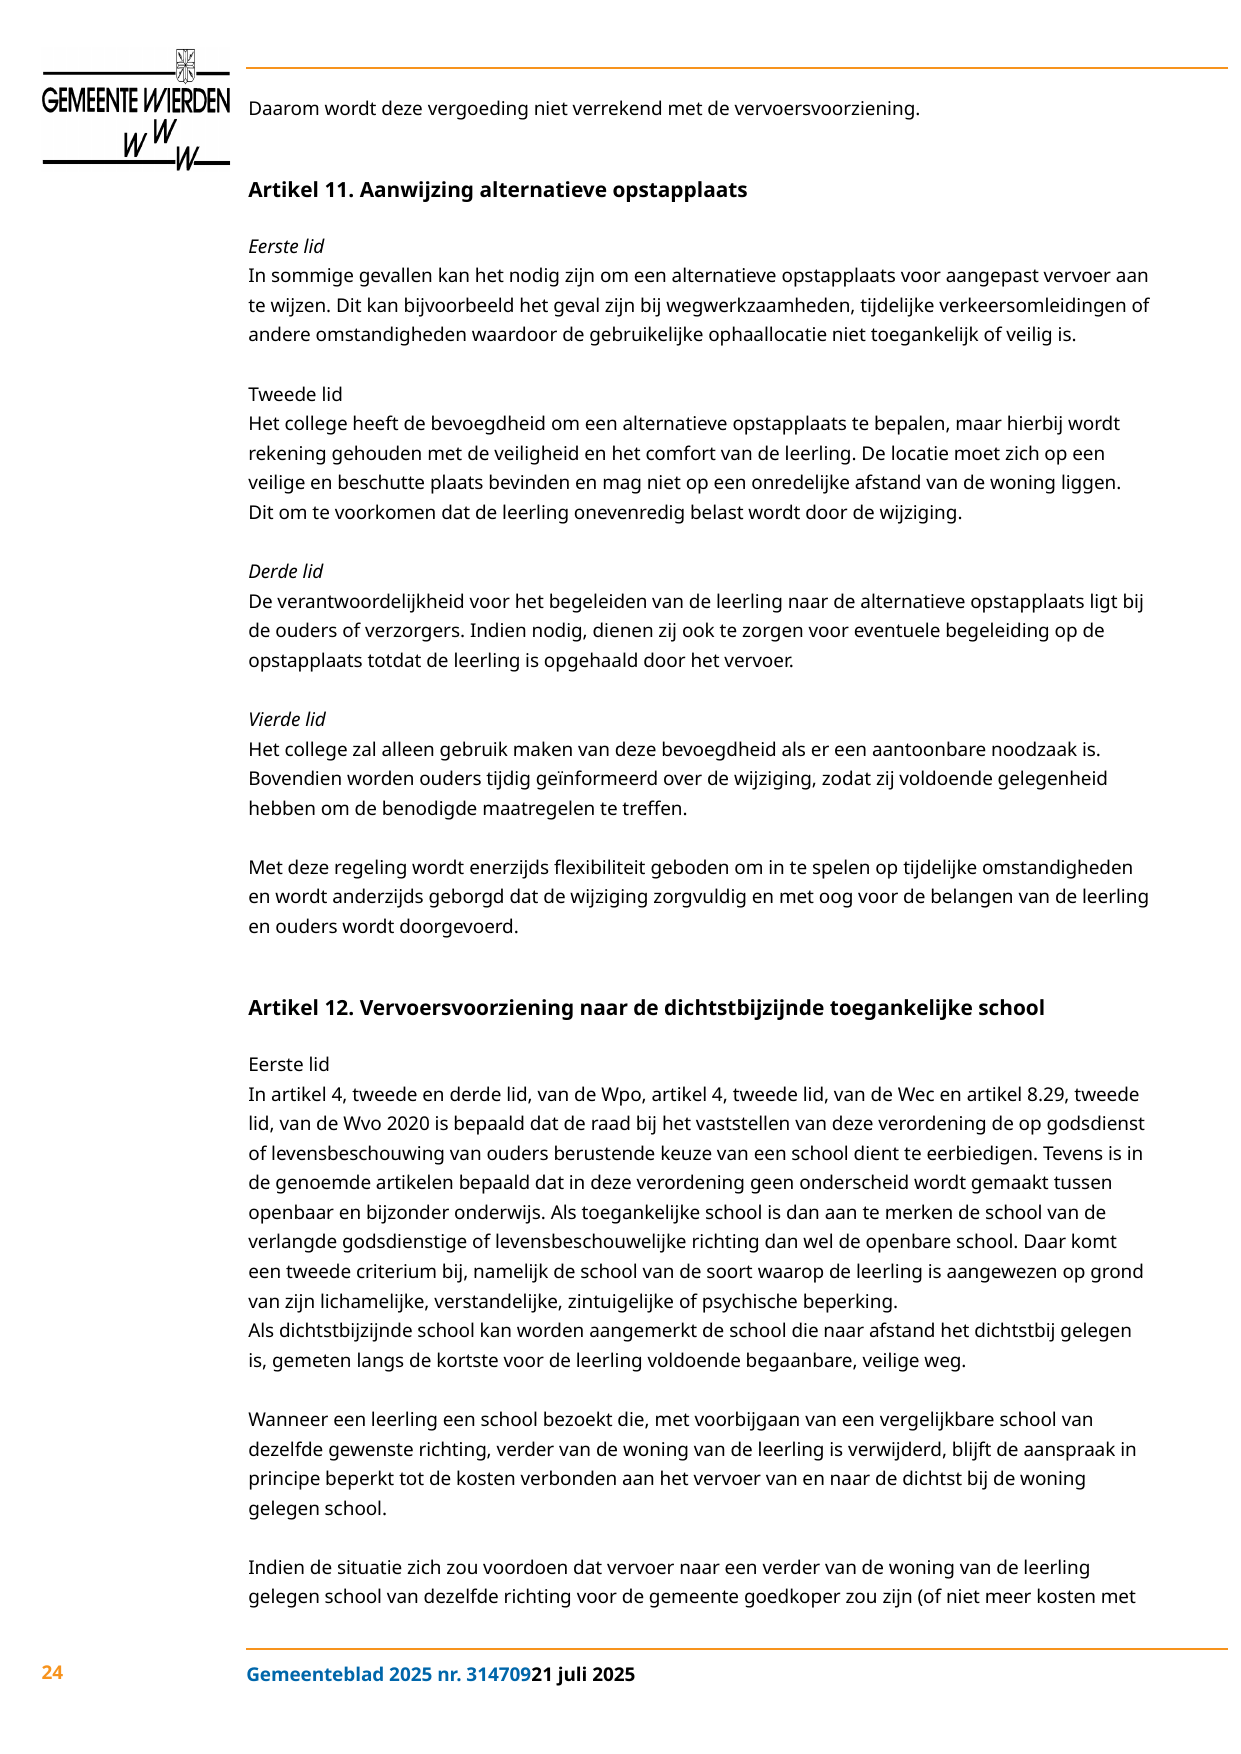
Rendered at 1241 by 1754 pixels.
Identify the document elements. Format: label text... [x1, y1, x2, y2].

text Indien de situatie zich zou voordoen dat vervoer naar een verder van de woning van de leerling gelegen school van dezelfde richting voor de gemeente goedkoper zou zijn (of niet meer kosten met [248, 1554, 1152, 1609]
picture [41, 47, 231, 172]
text Artikel 11. Aanwijzing alternatieve opstapplaats [248, 175, 1152, 203]
text Het college heeft de bevoegdheid om een alternatieve opstapplaats te bepalen, maar hierbij wordt rekening gehouden met de veiligheid en het comfort van de leerling. De locatie moet zich op een veilige en beschutte plaats bevinden en mag niet op een onredelijke afstand van de woning liggen. Dit om te voorkomen dat de leerling onevenredig belast wordt door de wijziging. [248, 410, 1152, 525]
text Eerste lid [248, 233, 1152, 258]
text Tweede lid [248, 381, 1152, 406]
text Als dichtstbijzijnde school kan worden aangemerkt de school die naar afstand het dichtstbij gelegen is, gemeten langs de kortste voor de leerling voldoende begaanbare, veilige weg. [248, 1317, 1152, 1373]
text Derde lid [248, 558, 1152, 584]
text Daarom wordt deze vergoeding niet verrekend met de vervoersvoorziening. [248, 95, 1152, 121]
text In sommige gevallen kan het nodig zijn om een alternatieve opstapplaats voor aangepast vervoer aan te wijzen. Dit kan bijvoorbeeld het geval zijn bij wegwerkzaamheden, tijdelijke verkeersomleidingen of andere omstandigheden waardoor de gebruikelijke ophaallocatie niet toegankelijk of veilig is. [248, 262, 1152, 347]
text Artikel 12. Vervoersvoorziening naar de dichtstbijzijnde toegankelijke school [248, 993, 1152, 1022]
text Met deze regeling wordt enerzijds flexibiliteit geboden om in te spelen op tijdelijke omstandigheden en wordt anderzijds geborgd dat de wijziging zorgvuldig en met oog voor de belangen van de leerling en ouders wordt doorgevoerd. [248, 854, 1152, 939]
text Eerste lid [248, 1051, 1152, 1077]
text Vierde lid [248, 706, 1152, 732]
text De verantwoordelijkheid voor het begeleiden van de leerling naar de alternatieve opstapplaats ligt bij de ouders of verzorgers. Indien nodig, dienen zij ook te zorgen voor eventuele begeleiding op de opstapplaats totdat de leerling is opgehaald door het vervoer. [248, 588, 1152, 673]
text Wanneer een leerling een school bezoekt die, met voorbijgaan van een vergelijkbare school van dezelfde gewenste richting, verder van de woning van de leerling is verwijderd, blijft de aanspraak in principe beperkt tot de kosten verbonden aan het vervoer van en naar de dichtst bij de woning gelegen school. [248, 1406, 1152, 1521]
text In artikel 4, tweede en derde lid, van de Wpo, artikel 4, tweede lid, van de Wec en artikel 8.29, tweede lid, van de Wvo 2020 is bepaald dat de raad bij het vaststellen van deze verordening de op godsdienst of levensbeschouwing van ouders berustende keuze van een school dient te eerbiedigen. Tevens is in de genoemde artikelen bepaald dat in deze verordening geen onderscheid wordt gemaakt tussen openbaar en bijzonder onderwijs. Als toegankelijke school is dan aan te merken de school van de verlangde godsdienstige of levensbeschouwelijke richting dan wel de openbare school. Daar komt een tweede criterium bij, namelijk de school van de soort waarop de leerling is aangewezen op grond van zijn lichamelijke, verstandelijke, zintuigelijke of psychische beperking. [248, 1081, 1152, 1314]
text Het college zal alleen gebruik maken van deze bevoegdheid als er een aantoonbare noodzaak is. Bovendien worden ouders tijdig geïnformeerd over de wijziging, zodat zij voldoende gelegenheid hebben om de benodigde maatregelen te treffen. [248, 736, 1152, 821]
